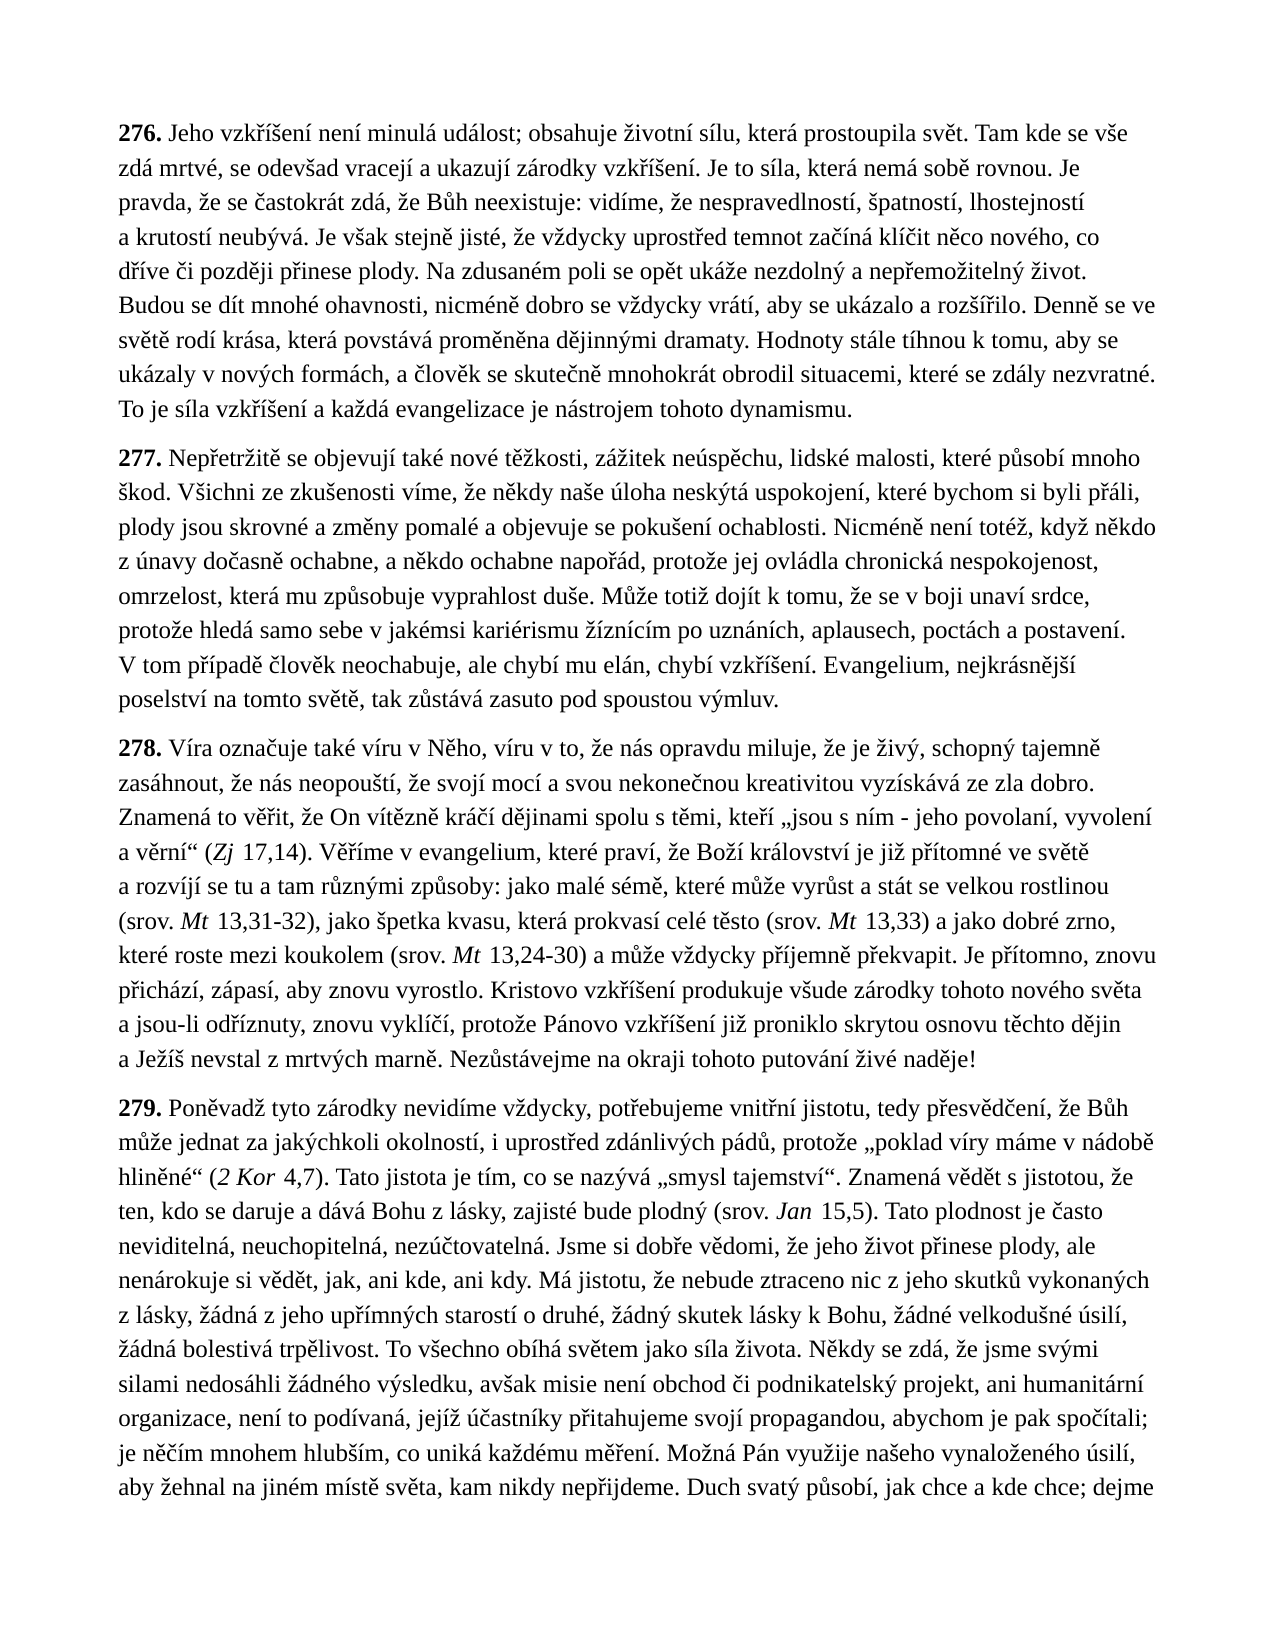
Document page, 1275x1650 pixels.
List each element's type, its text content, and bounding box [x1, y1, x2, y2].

text 276. Jeho vzkříšení není minulá událost; obsahuje životní sílu, která prostoupila svět. Tam kde se vše zdá mrtvé, se odevšad vracejí a ukazují zárodky vzkříšení. Je to síla, která nemá sobě rovnou. Je pravda, že se častokrát zdá, že Bůh neexistuje: vidíme, že nespravedlností, špatností, lhostejností a krutostí neubývá. Je však stejně jisté, že vždycky uprostřed temnot začíná klíčit něco nového, co dříve či později přinese plody. Na zdusaném poli se opět ukáže nezdolný a nepřemožitelný život. Budou se dít mnohé ohavnosti, nicméně dobro se vždycky vrátí, aby se ukázalo a rozšířilo. Denně se ve světě rodí krása, která povstává proměněna dějinnými dramaty. Hodnoty stále tíhnou k tomu, aby se ukázaly v nových formách, a člověk se skutečně mnohokrát obrodil situacemi, které se zdály nezvratné. To je síla vzkříšení a každá evangelizace je nástrojem tohoto dynamismu. [118, 118, 1157, 423]
text 278. Víra označuje také víru v Něho, víru v to, že nás opravdu miluje, že je živý, schopný tajemně zasáhnout, že nás neopouští, že svojí mocí a svou nekonečnou kreativitou vyzískává ze zla dobro. Znamená to věřit, že On vítězně kráčí dějinami spolu s těmi, kteří „jsou s ním - jeho povolaní, vyvolení a věrní“ (Zj 17,14). Věříme v evangelium, které praví, že Boží království je již přítomné ve světě a rozvíjí se tu a tam různými způsoby: jako malé sémě, které může vyrůst a stát se velkou rostlinou (srov. Mt 13,31-32), jako špetka kvasu, která prokvasí celé těsto (srov. Mt 13,33) a jako dobré zrno, které roste mezi koukolem (srov. Mt 13,24-30) a může vždycky příjemně překvapit. Je přítomno, znovu přichází, zápasí, aby znovu vyrostlo. Kristovo vzkříšení produkuje všude zárodky tohoto nového světa a jsou-li odříznuty, znovu vyklíčí, protože Pánovo vzkříšení již proniklo skrytou osnovu těchto dějin a Ježíš nevstal z mrtvých marně. Nezůstávejme na okraji tohoto putování živé naděje! [118, 733, 1157, 1072]
text 277. Nepřetržitě se objevují také nové těžkosti, zážitek neúspěchu, lidské malosti, které působí mnoho škod. Všichni ze zkušenosti víme, že někdy naše úloha neskýtá uspokojení, které bychom si byli přáli, plody jsou skrovné a změny pomalé a objevuje se pokušení ochablosti. Nicméně není totéž, když někdo z únavy dočasně ochabne, a někdo ochabne napořád, protože jej ovládla chronická nespokojenost, omrzelost, která mu způsobuje vyprahlost duše. Může totiž dojít k tomu, že se v boji unaví srdce, protože hledá samo sebe v jakémsi kariérismu žíznícím po uznáních, aplausech, poctách a postavení. V tom případě člověk neochabuje, ale chybí mu elán, chybí vzkříšení. Evangelium, nejkrásnější poselství na tomto světě, tak zůstává zasuto pod spoustou výmluv. [118, 443, 1157, 713]
text 279. Poněvadž tyto zárodky nevidíme vždycky, potřebujeme vnitřní jistotu, tedy přesvědčení, že Bůh může jednat za jakýchkoli okolností, i uprostřed zdánlivých pádů, protože „poklad víry máme v nádobě hliněné“ (2 Kor 4,7). Tato jistota je tím, co se nazývá „smysl tajemství“. Znamená vědět s jistotou, že ten, kdo se daruje a dává Bohu z lásky, zajisté bude plodný (srov. Jan 15,5). Tato plodnost je často neviditelná, neuchopitelná, nezúčtovatelná. Jsme si dobře vědomi, že jeho život přinese plody, ale nenárokuje si vědět, jak, ani kde, ani kdy. Má jistotu, že nebude ztraceno nic z jeho skutků vykonaných z lásky, žádná z jeho upřímných starostí o druhé, žádný skutek lásky k Bohu, žádné velkodušné úsilí, žádná bolestivá trpělivost. To všechno obíhá světem jako síla života. Někdy se zdá, že jsme svými silami nedosáhli žádného výsledku, avšak misie není obchod či podnikatelský projekt, ani humanitární organizace, není to podívaná, jejíž účastníky přitahujeme svojí propagandou, abychom je pak spočítali; je něčím mnohem hlubším, co uniká každému měření. Možná Pán využije našeho vynaloženého úsilí, aby žehnal na jiném místě světa, kam nikdy nepřijdeme. Duch svatý působí, jak chce a kde chce; dejme [118, 1093, 1157, 1501]
